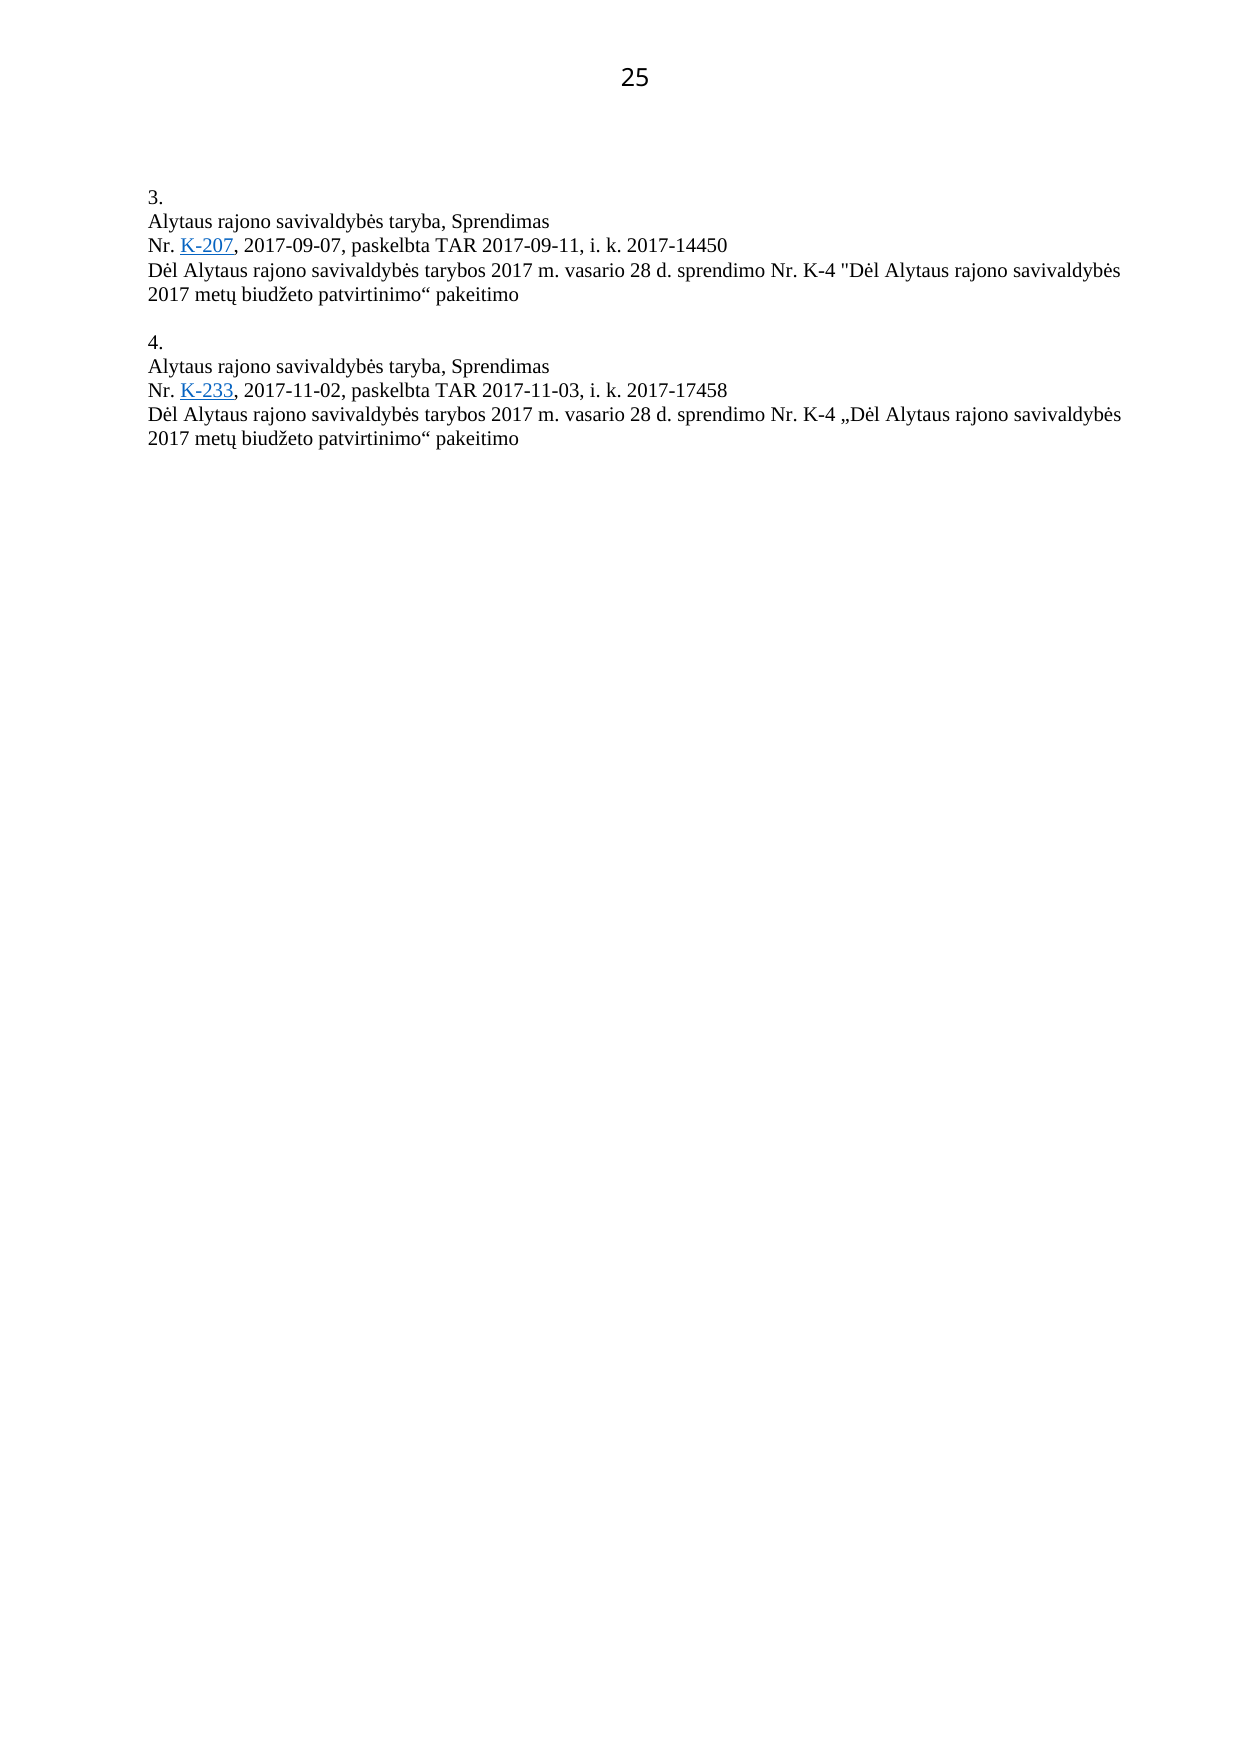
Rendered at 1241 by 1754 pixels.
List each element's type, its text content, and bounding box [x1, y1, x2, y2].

text Nr. K-233, 2017-11-02, paskelbta TAR 2017-11-03, i. k. 2017-17458 [148, 378, 1122, 402]
text Dėl Alytaus rajono savivaldybės tarybos 2017 m. vasario 28 d. sprendimo Nr. K-4 "Dėl Alytaus rajono savivaldybės 2017 metų biudžeto patvirtinimo“ pakeitimo [148, 257, 1122, 306]
text Nr. K-207, 2017-09-07, paskelbta TAR 2017-09-11, i. k. 2017-14450 [148, 233, 1122, 257]
text 4. [148, 330, 1122, 354]
text 3. [148, 185, 1122, 209]
text Alytaus rajono savivaldybės taryba, Sprendimas [148, 354, 1122, 378]
text Dėl Alytaus rajono savivaldybės tarybos 2017 m. vasario 28 d. sprendimo Nr. K-4 „Dėl Alytaus rajono savivaldybės 2017 metų biudžeto patvirtinimo“ pakeitimo [148, 402, 1122, 450]
text Alytaus rajono savivaldybės taryba, Sprendimas [148, 209, 1122, 233]
